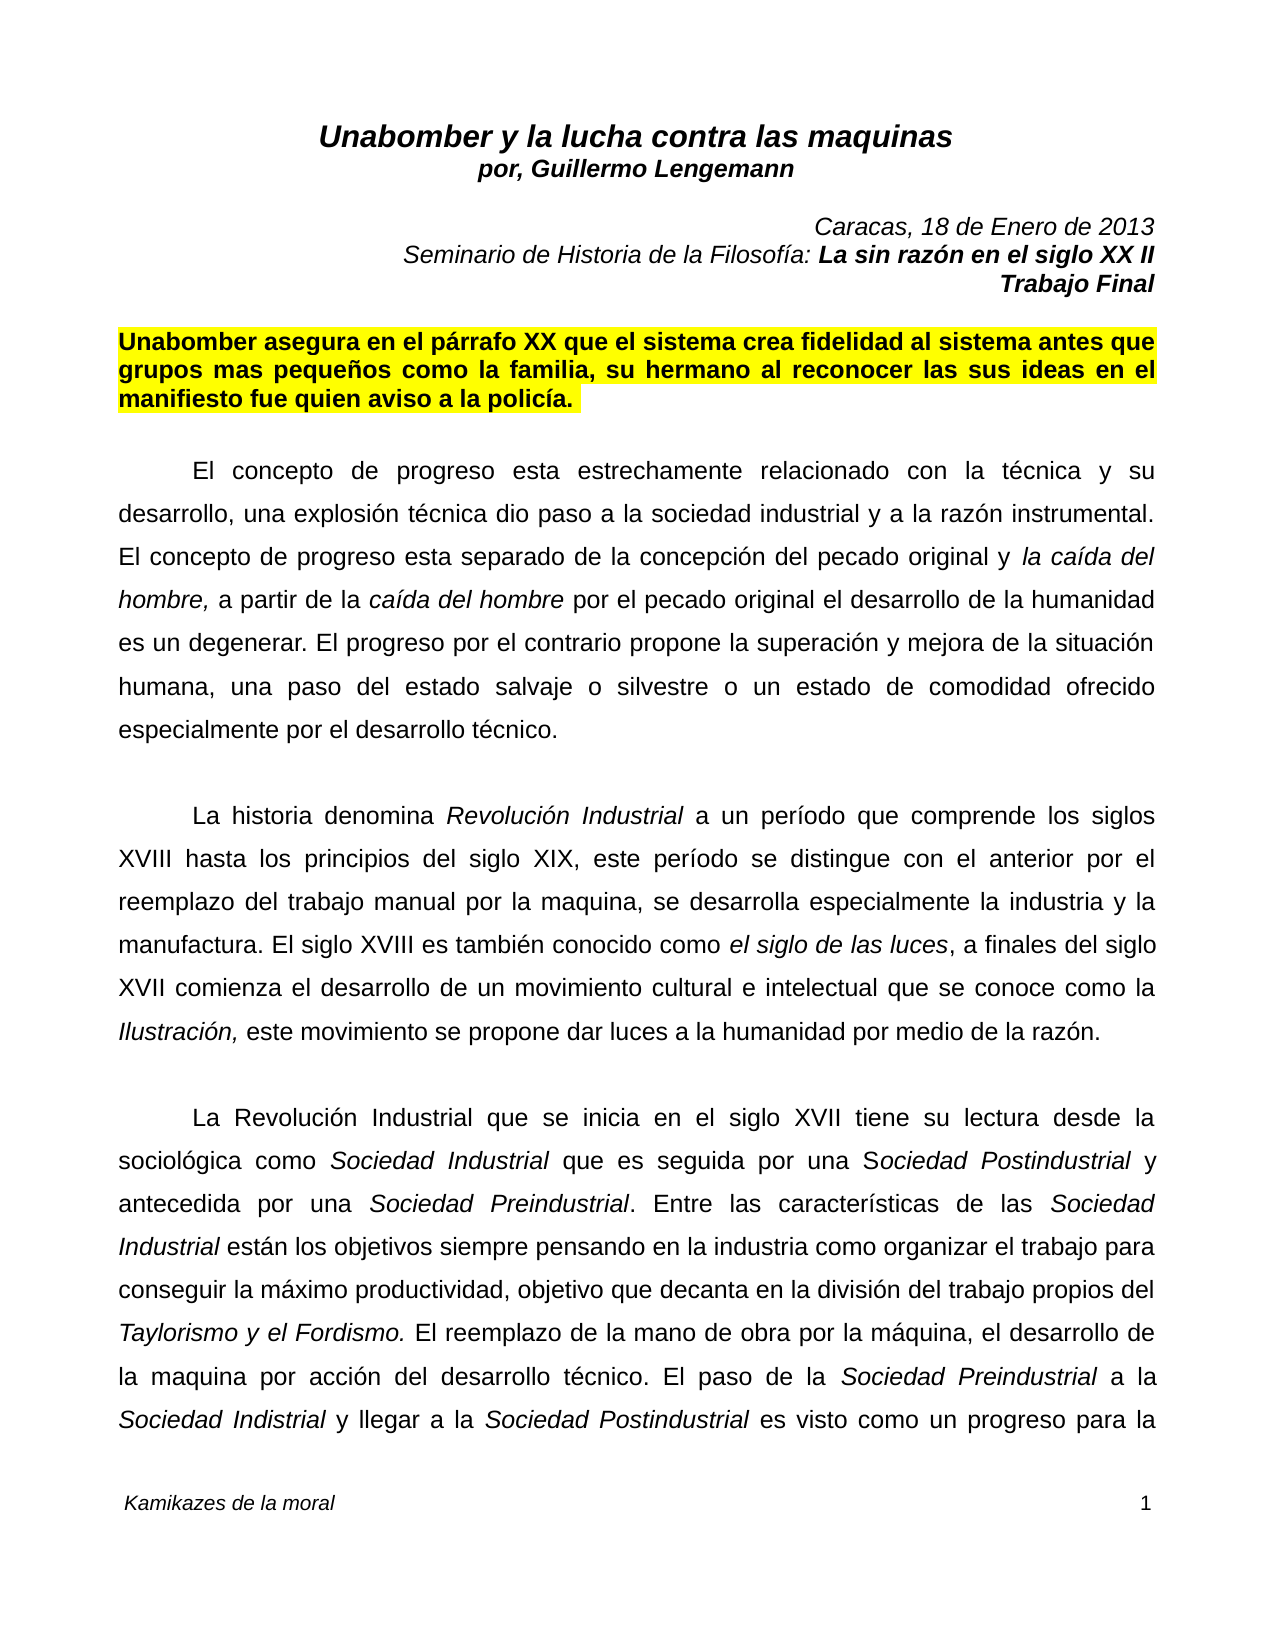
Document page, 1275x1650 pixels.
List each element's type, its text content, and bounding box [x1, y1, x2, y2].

text Trabajo Final [118, 269, 1157, 298]
text Unabomber y la lucha contra las maquinas [118, 118, 1157, 154]
text por, Guillermo Lengemann [118, 154, 1157, 183]
text Unabomber asegura en el párrafo XX que el sistema crea fidelidad al sistema antes que grupos mas pequeños como la familia, su hermano al reconocer las sus ideas en el manifiesto fue quien aviso a la policía. [118, 327, 1157, 413]
text La Revolución Industrial que se inicia en el siglo XVII tiene su lectura desde la sociológica como Sociedad Industrial que es seguida por una Sociedad Postindustrial y antecedida por una Sociedad Preindustrial. Entre las características de las Sociedad Industrial están los objetivos siempre pensando en la industria como organizar el trabajo para conseguir la máximo productividad, objetivo que decanta en la división del trabajo propios del Taylorismo y el Fordismo. El reemplazo de la mano de obra por la máquina, el desarrollo de la maquina por acción del desarrollo técnico. El paso de la Sociedad Preindustrial a la Sociedad Indistrial y llegar a la Sociedad Postindustrial es visto como un progreso para la [118, 1103, 1157, 1433]
text Seminario de Historia de la Filosofía: La sin razón en el siglo XX II [118, 240, 1157, 269]
text La historia denomina Revolución Industrial a un período que comprende los siglos XVIII hasta los principios del siglo XIX, este período se distingue con el anterior por el reemplazo del trabajo manual por la maquina, se desarrolla especialmente la industria y la manufactura. El siglo XVIII es también conocido como el siglo de las luces, a finales del siglo XVII comienza el desarrollo de un movimiento cultural e intelectual que se conoce como la Ilustración, este movimiento se propone dar luces a la humanidad por medio de la razón. [118, 801, 1157, 1045]
text El concepto de progreso esta estrechamente relacionado con la técnica y su desarrollo, una explosión técnica dio paso a la sociedad industrial y a la razón instrumental. El concepto de progreso esta separado de la concepción del pecado original y la caída del hombre, a partir de la caída del hombre por el pecado original el desarrollo de la humanidad es un degenerar. El progreso por el contrario propone la superación y mejora de la situación humana, una paso del estado salvaje o silvestre o un estado de comodidad ofrecido especialmente por el desarrollo técnico. [118, 456, 1157, 743]
text Caracas, 18 de Enero de 2013 [118, 212, 1157, 240]
